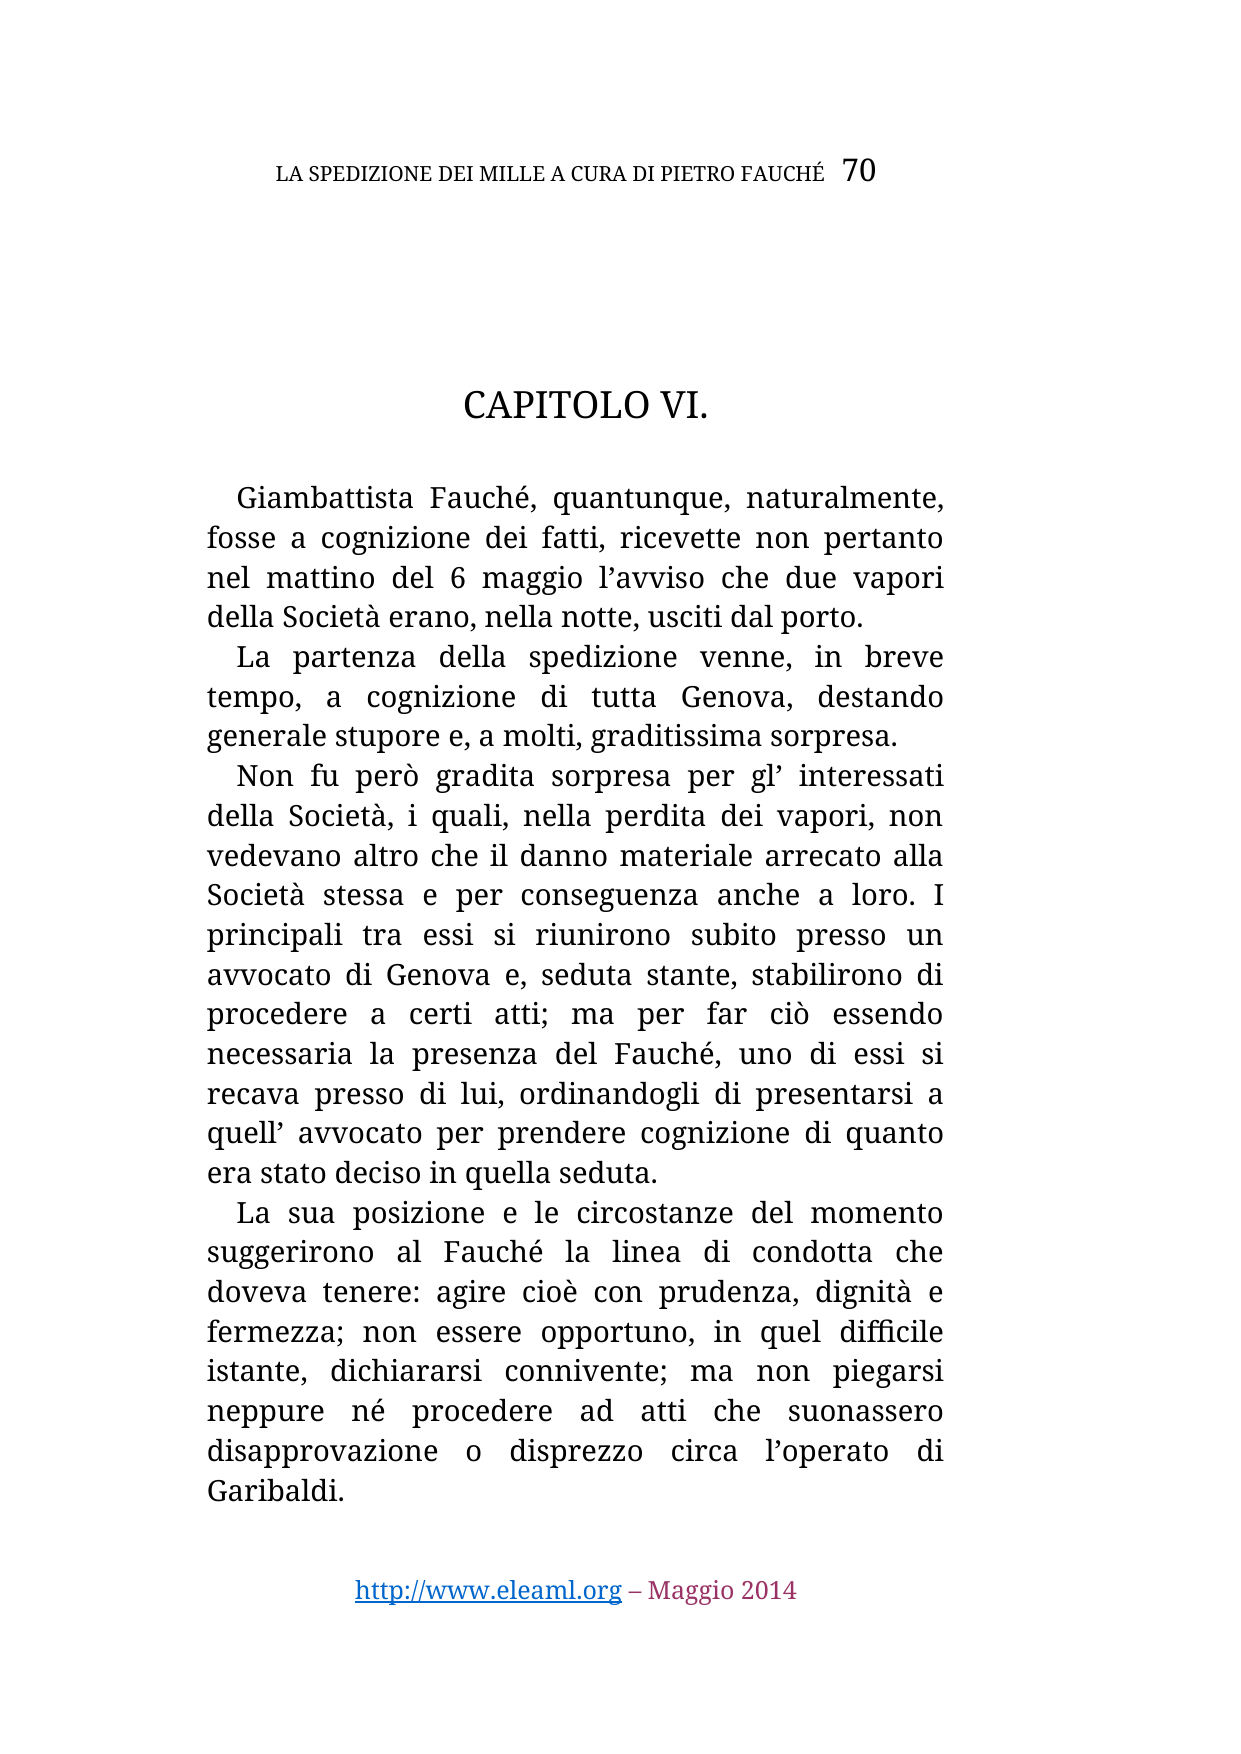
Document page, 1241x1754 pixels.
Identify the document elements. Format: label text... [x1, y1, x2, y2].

text Giambattista Fauché, quantunque, naturalmente, fosse a cognizione dei fatti, ricevette non pertanto nel mattino del 6 maggio l’avviso che due vapori della Società erano, nella notte, usciti dal porto. [207, 478, 945, 636]
text Non fu però gradita sorpresa per gl’ interessati della Società, i quali, nella perdita dei vapori, non vedevano altro che il danno materiale arrecato alla Società stessa e per conseguenza anche a loro. I principali tra essi si riunirono subito presso un avvocato di Genova e, seduta stante, stabilirono di procedere a certi atti; ma per far ciò essendo necessaria la presenza del Fauché, uno di essi si recava presso di lui, ordinandogli di presentarsi a quell’ avvocato per prendere cognizione di quanto era stato deciso in quella seduta. [207, 755, 945, 1192]
text CAPITOLO VI. [207, 378, 945, 429]
text La sua posizione e le circostanze del momento suggerirono al Fauché la linea di condotta che doveva tenere: agire cioè con prudenza, dignità e fermezza; non essere opportuno, in quel difficile istante, dichiararsi connivente; ma non piegarsi neppure né procedere ad atti che suonassero disapprovazione o disprezzo circa l’operato di Garibaldi. [207, 1192, 945, 1509]
text La partenza della spedizione venne, in breve tempo, a cognizione di tutta Genova, destando generale stupore e, a molti, graditissima sorpresa. [207, 636, 945, 755]
